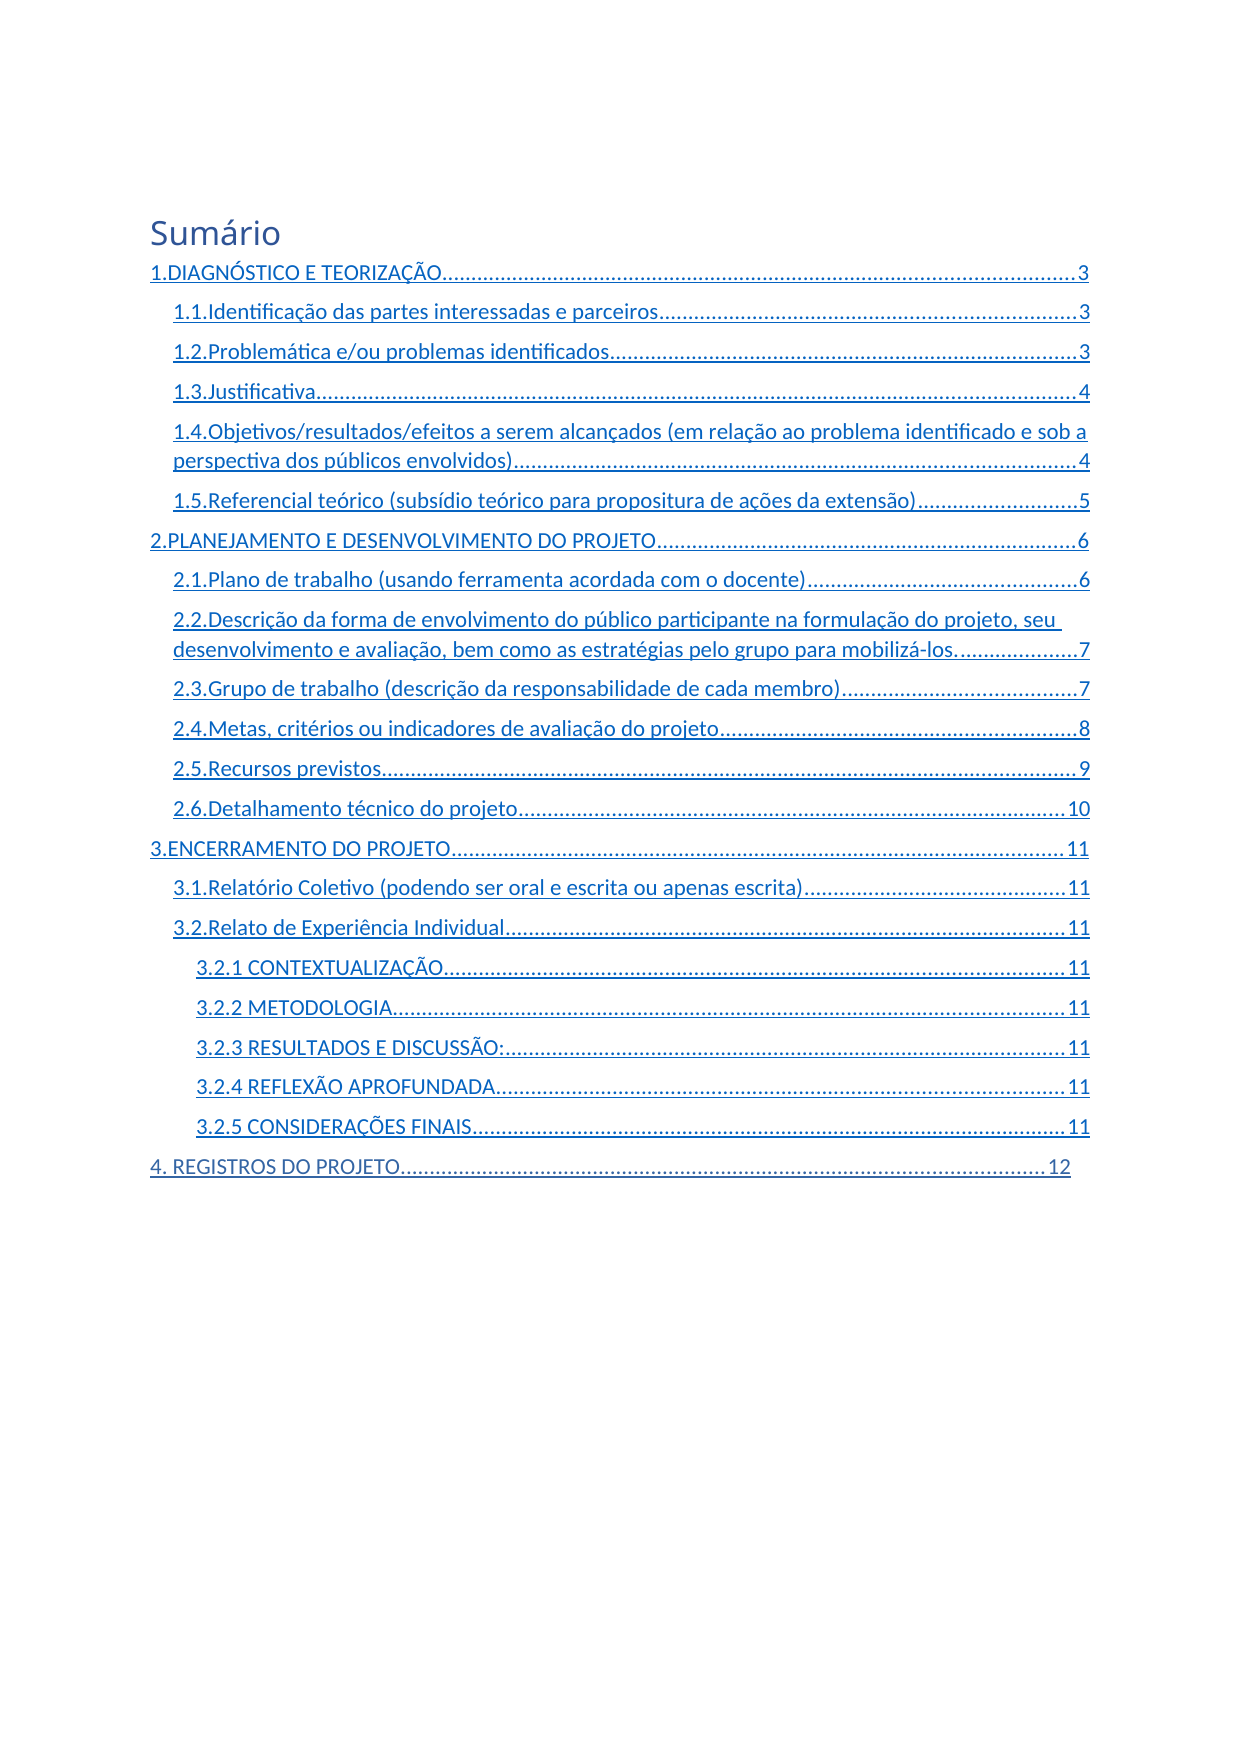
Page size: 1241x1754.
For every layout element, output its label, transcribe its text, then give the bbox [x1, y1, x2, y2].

text 4. REGISTROS DO PROJETO 12 [150, 1152, 1090, 1180]
text 2. PLANEJAMENTO E DESENVOLVIMENTO DO PROJETO 6 [150, 526, 1090, 554]
text 1.2. Problemática e/ou problemas identificados 3 [173, 337, 1090, 361]
text 1.5. Referencial teórico (subsídio teórico para propositura de ações da extensão) 5 [173, 486, 1090, 510]
text 3.2.3 RESULTADOS E DISCUSSÃO: 11 [196, 1033, 1090, 1057]
text 3.2.1 CONTEXTUALIZAÇÃO 11 [196, 953, 1090, 977]
text 2.2. Descrição da forma de envolvimento do público participante na formulação do projeto, seu desenvolvimento e avaliação, bem como as estratégias pelo grupo para mobilizá-los. 7 [173, 605, 1090, 659]
text 3.2. Relato de Experiência Individual 11 [173, 913, 1090, 937]
text 2.3. Grupo de trabalho (descrição da responsabilidade de cada membro) 7 [173, 674, 1090, 699]
text 1.4. Objetivos/resultados/efeitos a serem alcançados (em relação ao problema identificado e sob a perspectiva dos públicos envolvidos) 4 [173, 417, 1090, 470]
text 3.2.4 REFLEXÃO APROFUNDADA 11 [196, 1072, 1090, 1097]
text 1. DIAGNÓSTICO E TEORIZAÇÃO 3 [150, 258, 1090, 286]
text 1.1. Identificação das partes interessadas e parceiros 3 [173, 297, 1090, 322]
text 2.5. Recursos previstos 9 [173, 754, 1090, 778]
subtitle Sumário [150, 210, 1090, 255]
text 1.3. Justificativa 4 [173, 377, 1090, 401]
text 2.6. Detalhamento técnico do projeto 10 [173, 794, 1090, 818]
text 3.2.5 CONSIDERAÇÕES FINAIS 11 [196, 1112, 1090, 1136]
text 3. ENCERRAMENTO DO PROJETO 11 [150, 834, 1090, 862]
text 2.1. Plano de trabalho (usando ferramenta acordada com o docente) 6 [173, 566, 1090, 590]
text 3.2.2 METODOLOGIA 11 [196, 993, 1090, 1017]
text 3.1. Relatório Coletivo (podendo ser oral e escrita ou apenas escrita) 11 [173, 873, 1090, 898]
text 2.4. Metas, critérios ou indicadores de avaliação do projeto 8 [173, 714, 1090, 738]
